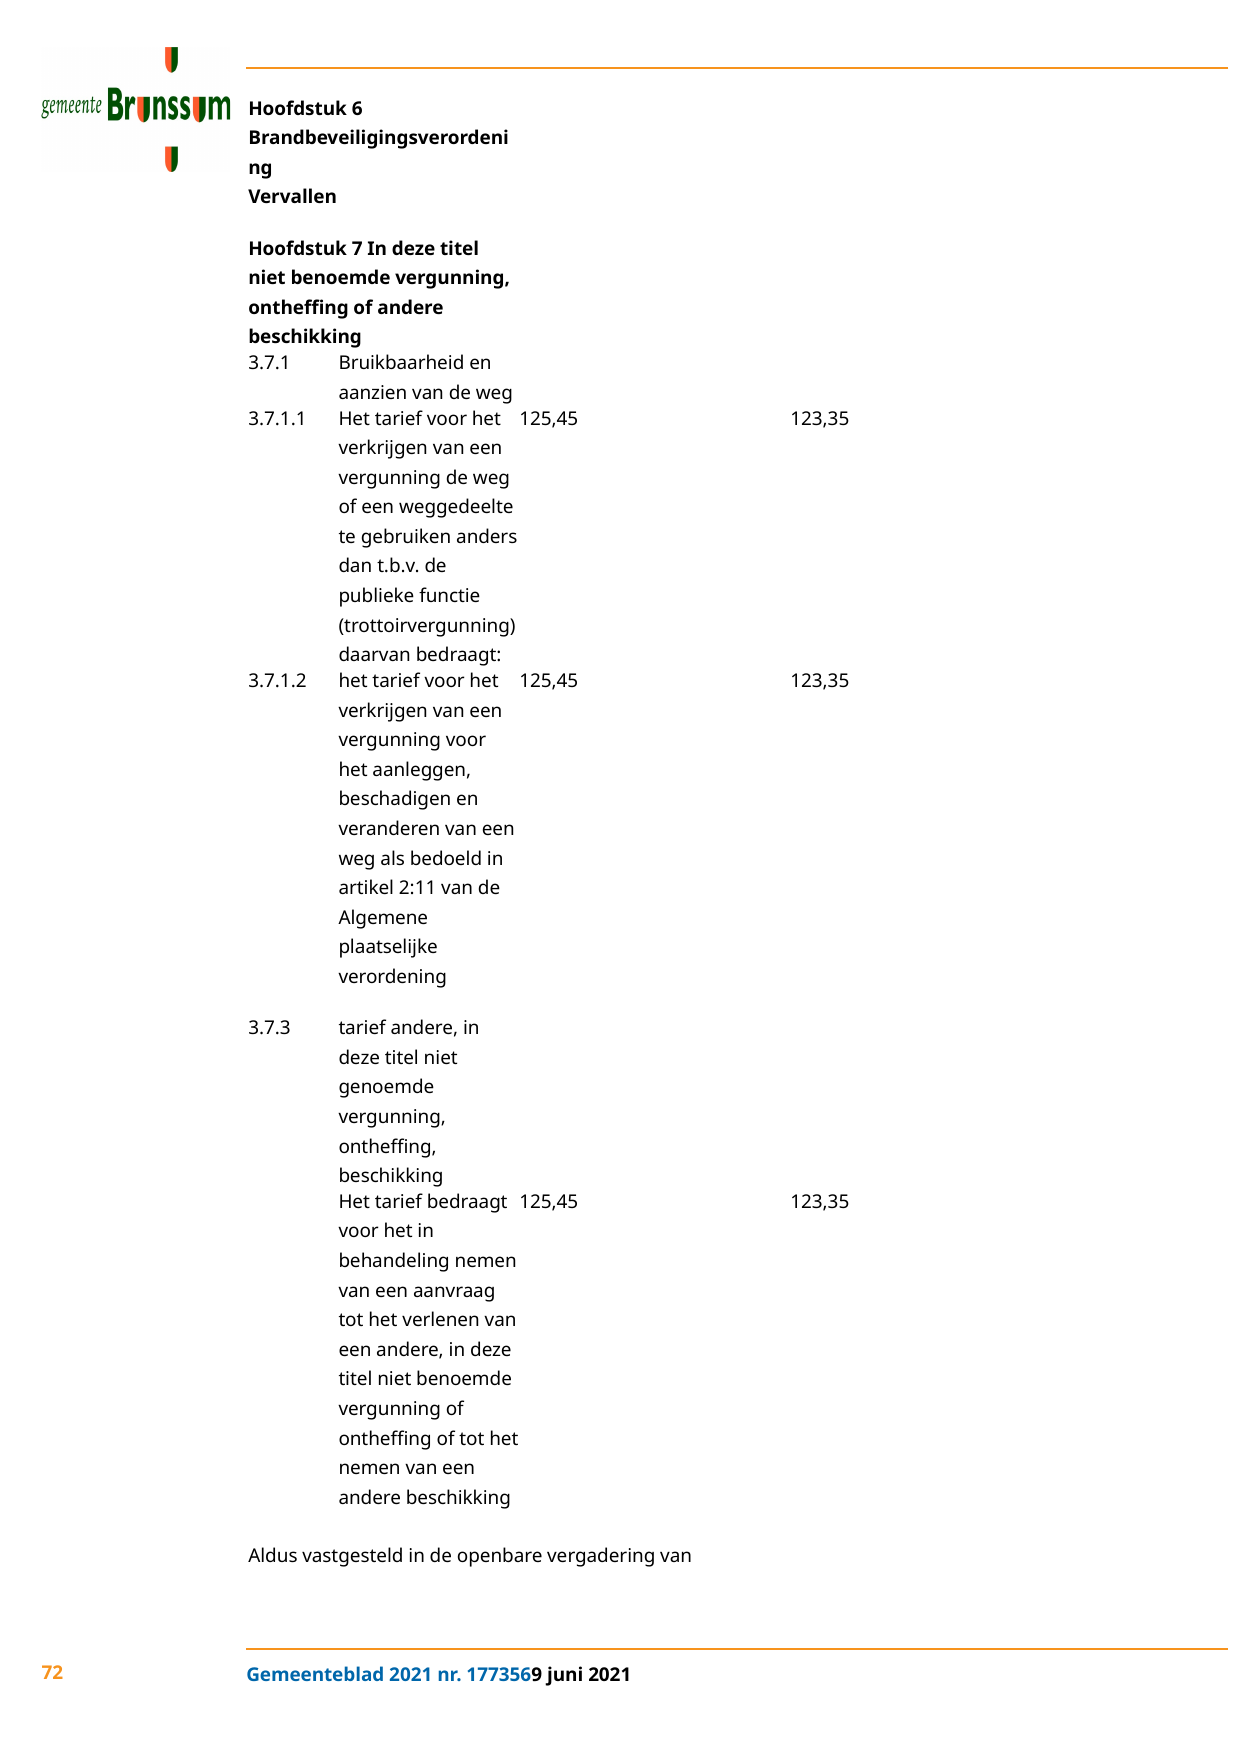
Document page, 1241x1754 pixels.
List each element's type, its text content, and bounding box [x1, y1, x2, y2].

table_cell Het tarief bedraagt voor het in behandeling nemen van een aanvraag tot het verlenen van een andere, in deze titel niet benoemde vergunning of ontheffing of tot het nemen van een andere beschikking [338, 1188, 519, 1510]
table_cell [790, 350, 1061, 405]
picture [41, 47, 231, 172]
table_cell 123,35 [790, 405, 1061, 667]
table_cell [790, 989, 1061, 1014]
table_cell 3.7.3 [248, 1015, 338, 1188]
table_cell 123,35 [790, 1188, 1061, 1510]
table_cell [790, 95, 1061, 209]
table_cell [519, 350, 790, 405]
table_cell [248, 989, 338, 1014]
table_cell 3.7.1.2 [248, 667, 338, 989]
table_cell 3.7.1.1 [248, 405, 338, 667]
table_cell 125,45 [519, 667, 790, 989]
text Aldus vastgesteld in de openbare vergadering van [248, 1542, 1152, 1568]
table_cell [519, 1015, 790, 1188]
table_cell [519, 989, 790, 1014]
table_cell [519, 95, 790, 209]
table_cell [248, 1188, 338, 1510]
table_cell [248, 209, 519, 235]
table_cell Hoofdstuk 6 Brandbeveiligingsverordening Vervallen [248, 95, 519, 209]
table_cell 3.7.1 [248, 350, 338, 405]
table_cell tarief andere, in deze titel niet genoemde vergunning, ontheffing, beschikking [338, 1015, 519, 1188]
table_cell [790, 209, 1061, 235]
table_cell 125,45 [519, 405, 790, 667]
table_cell [790, 235, 1061, 349]
table_cell 125,45 [519, 1188, 790, 1510]
table_cell Hoofdstuk 7 In deze titel niet benoemde vergunning, ontheffing of andere beschikking [248, 235, 519, 349]
table_cell Het tarief voor het verkrijgen van een vergunning de weg of een weggedeelte te gebruiken anders dan t.b.v. de publieke functie (trottoirvergunning) daarvan bedraagt: [338, 405, 519, 667]
table_cell [790, 1015, 1061, 1188]
table_cell het tarief voor het verkrijgen van een vergunning voor het aanleggen, beschadigen en veranderen van een weg als bedoeld in artikel 2:11 van de Algemene plaatselijke verordening [338, 667, 519, 989]
table_cell 123,35 [790, 667, 1061, 989]
table_cell [519, 235, 790, 349]
table_cell [338, 989, 519, 1014]
table_cell Bruikbaarheid en aanzien van de weg [338, 350, 519, 405]
table_cell [519, 209, 790, 235]
